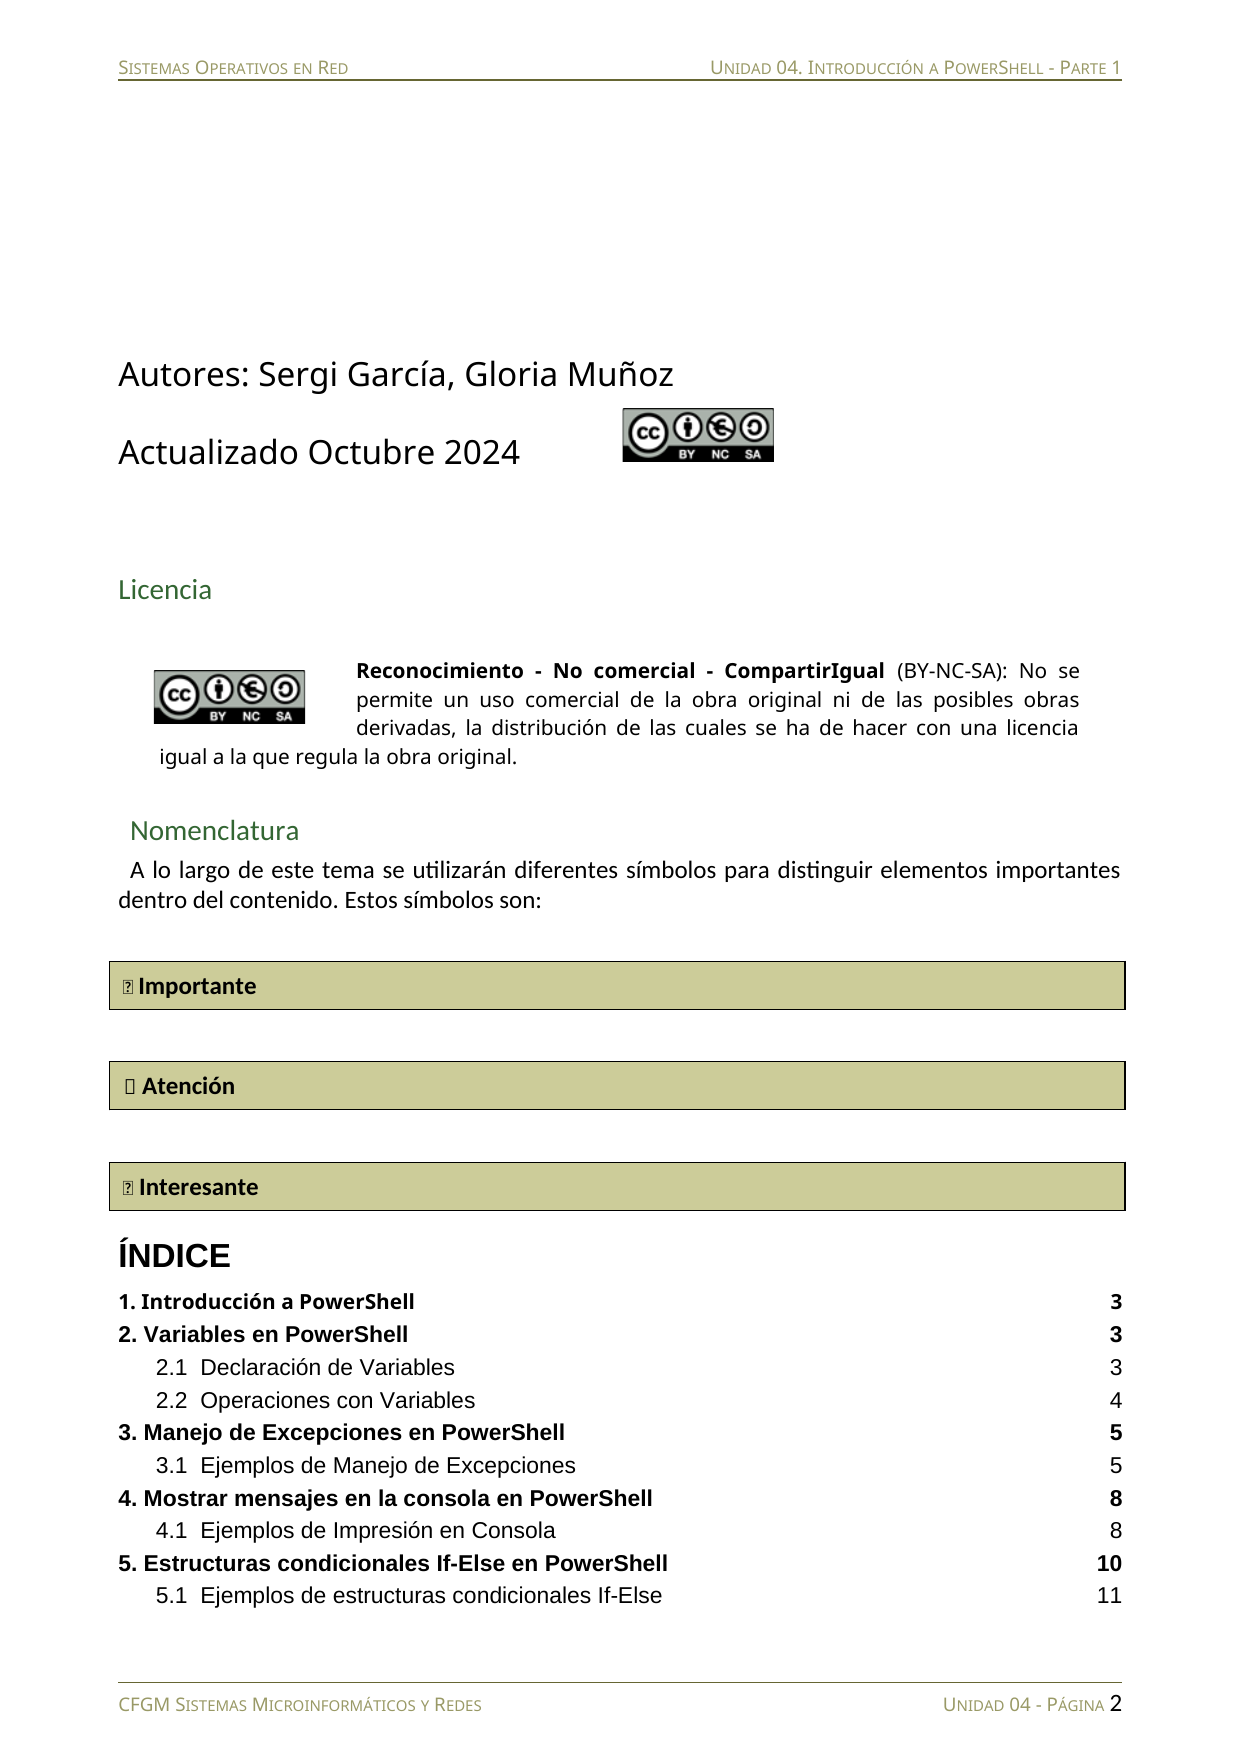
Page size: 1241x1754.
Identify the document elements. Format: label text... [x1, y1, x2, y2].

text 📖 Importante [110, 962, 1124, 1009]
text 4. Mostrar mensajes en la consola en PowerShell 8 [118, 1484, 1122, 1511]
text ÍNDICE [118, 1236, 1122, 1274]
text 3.1 Ejemplos de Manejo de Excepciones 5 [156, 1452, 1122, 1478]
text ❕ Atención [110, 1062, 1124, 1109]
picture [622, 408, 774, 462]
text 5. Estructuras condicionales If-Else en PowerShell 10 [118, 1550, 1122, 1576]
text Licencia [118, 571, 1122, 607]
text 💬 Interesante [110, 1163, 1124, 1210]
text 2. Variables en PowerShell 3 [118, 1321, 1122, 1348]
text Reconocimiento - No comercial - CompartirIgual (BY-NC-SA): No se permite un uso comercial de la obra original ni de las posibles obras derivadas, la distribución de las cuales se ha de hacer con una licencia igual a la que regula la obra original. [159, 657, 1080, 770]
text Nomenclatura [118, 812, 1122, 847]
picture [153, 670, 306, 724]
text 2.1 Declaración de Variables 3 [156, 1354, 1122, 1380]
text 2.2 Operaciones con Variables 4 [156, 1387, 1122, 1413]
text 3. Manejo de Excepciones en PowerShell 5 [118, 1419, 1122, 1446]
text 4.1 Ejemplos de Impresión en Consola 8 [156, 1517, 1122, 1543]
text Autores: Sergi García, Gloria Muñoz [118, 351, 1122, 396]
text 1. Introducción a PowerShell 3 [118, 1287, 1122, 1315]
text Actualizado Octubre 2024 [118, 428, 1122, 474]
text 5.1 Ejemplos de estructuras condicionales If-Else 11 [156, 1582, 1122, 1609]
text A lo largo de este tema se utilizarán diferentes símbolos para distinguir elementos importantes dentro del contenido. Estos símbolos son: [118, 854, 1122, 915]
